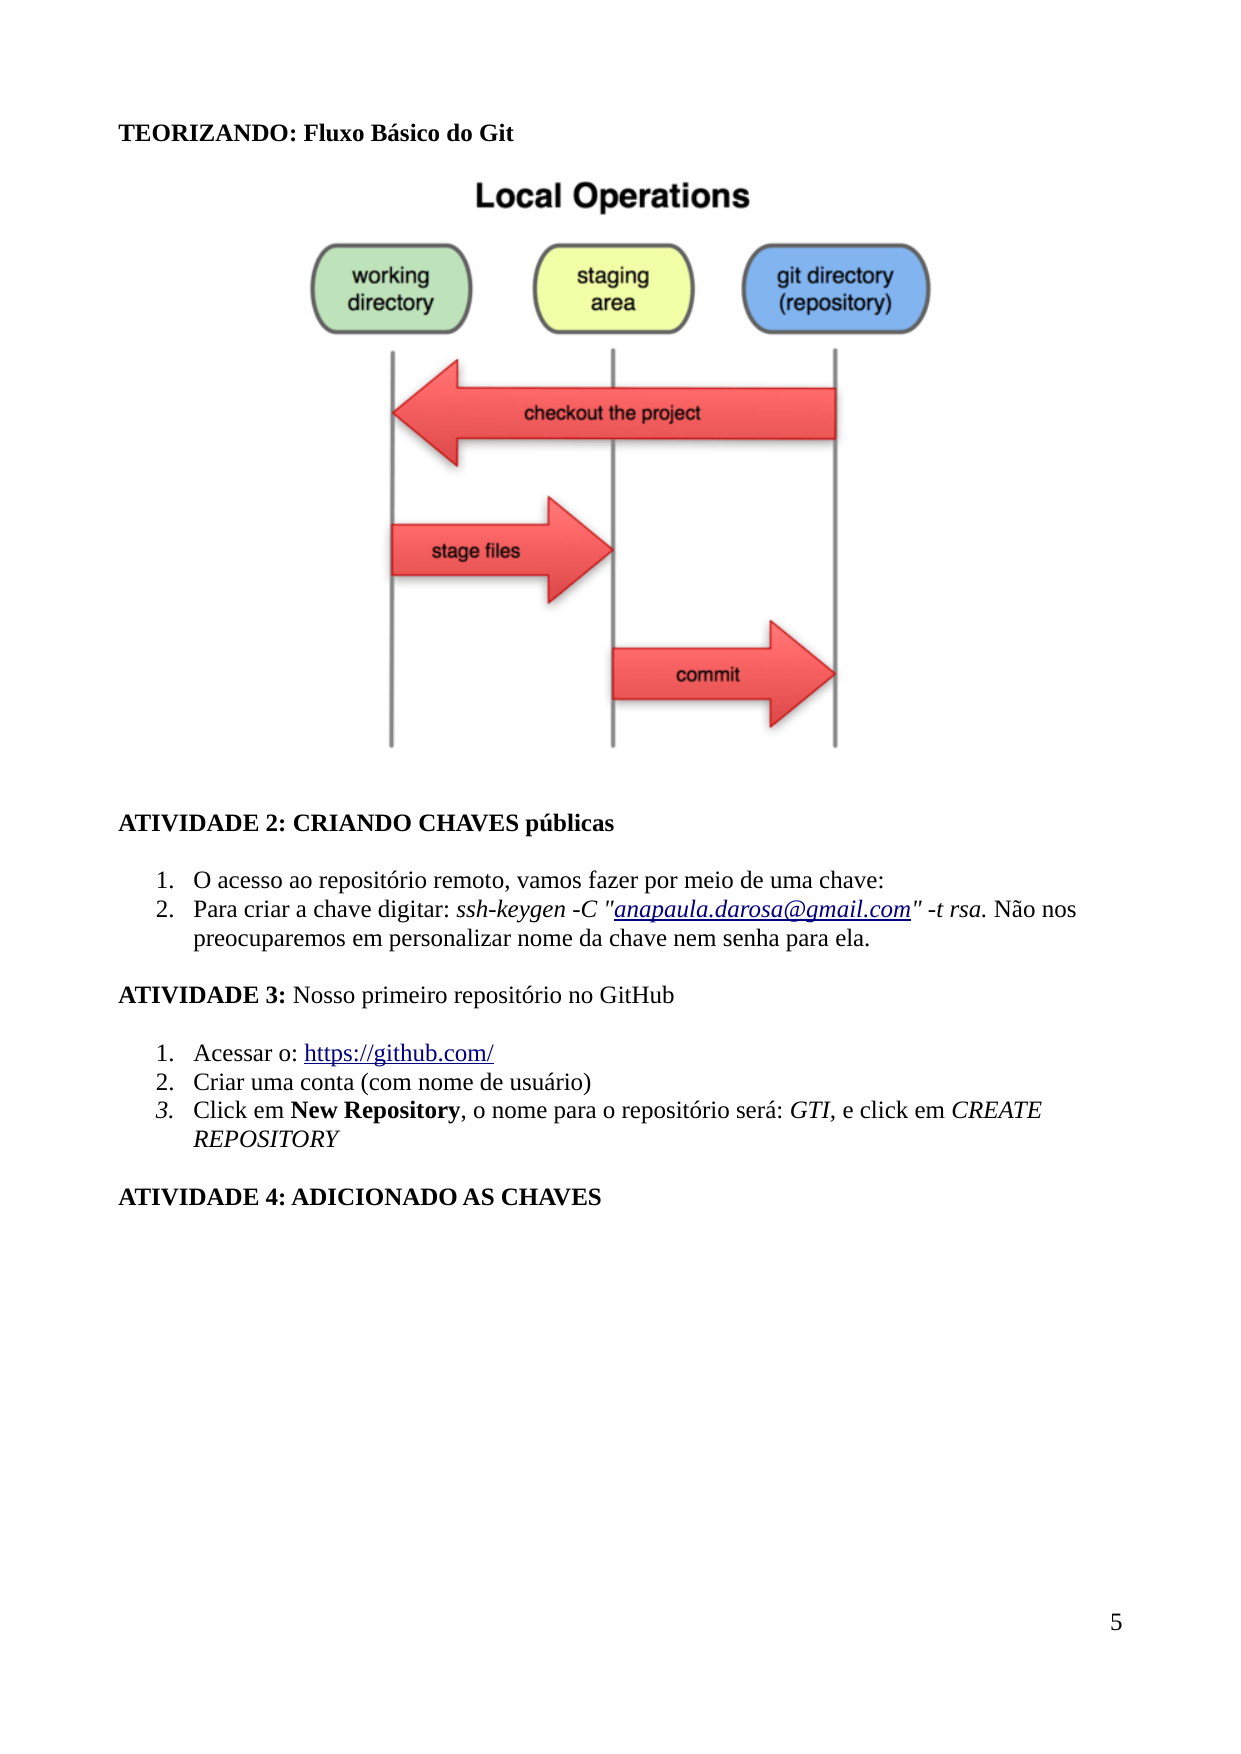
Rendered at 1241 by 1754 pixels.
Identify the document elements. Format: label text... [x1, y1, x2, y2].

text TEORIZANDO: Fluxo Básico do Git [118, 118, 1122, 147]
picture [307, 175, 933, 751]
list Acessar o: https://github.com/ [156, 1038, 1122, 1067]
list Criar uma conta (com nome de usuário) [156, 1067, 1122, 1096]
text ATIVIDADE 3: Nosso primeiro repositório no GitHub [118, 981, 1122, 1009]
list Para criar a chave digitar: ssh-keygen -C "anapaula.darosa@gmail.com" -t rsa. Não nos preocuparemos em personalizar nome da chave nem senha para ela. [156, 894, 1122, 952]
text ATIVIDADE 4: ADICIONADO AS CHAVES [118, 1182, 1122, 1211]
text ATIVIDADE 2: CRIANDO CHAVES públicas [118, 808, 1122, 837]
list Click em New Repository, o nome para o repositório será: GTI, e click em CREATE REPOSITORY [156, 1096, 1122, 1153]
list O acesso ao repositório remoto, vamos fazer por meio de uma chave: [156, 866, 1122, 894]
